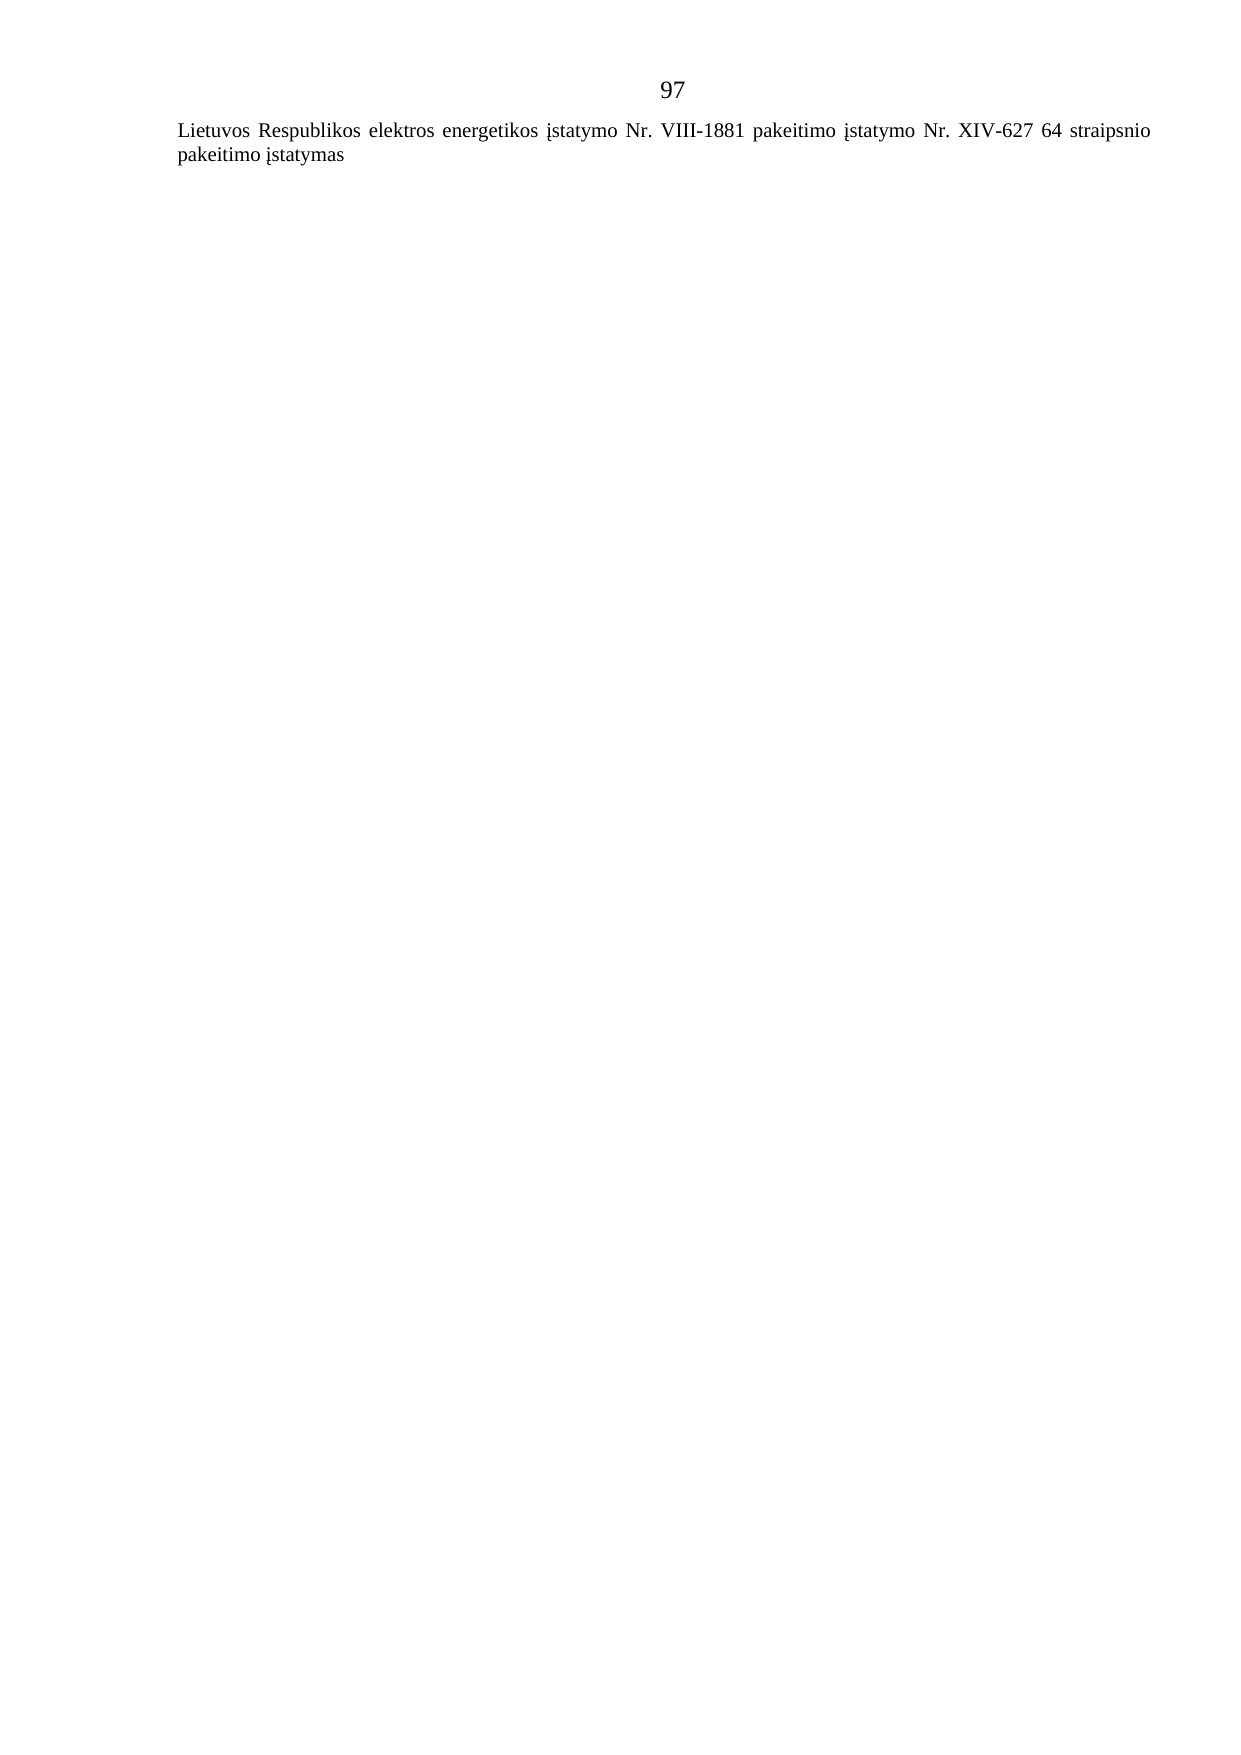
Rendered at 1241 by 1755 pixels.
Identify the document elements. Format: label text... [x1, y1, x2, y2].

text Lietuvos Respublikos elektros energetikos įstatymo Nr. VIII-1881 pakeitimo įstatymo Nr. XIV-627 64 straipsnio pakeitimo įstatymas [177, 118, 1152, 166]
